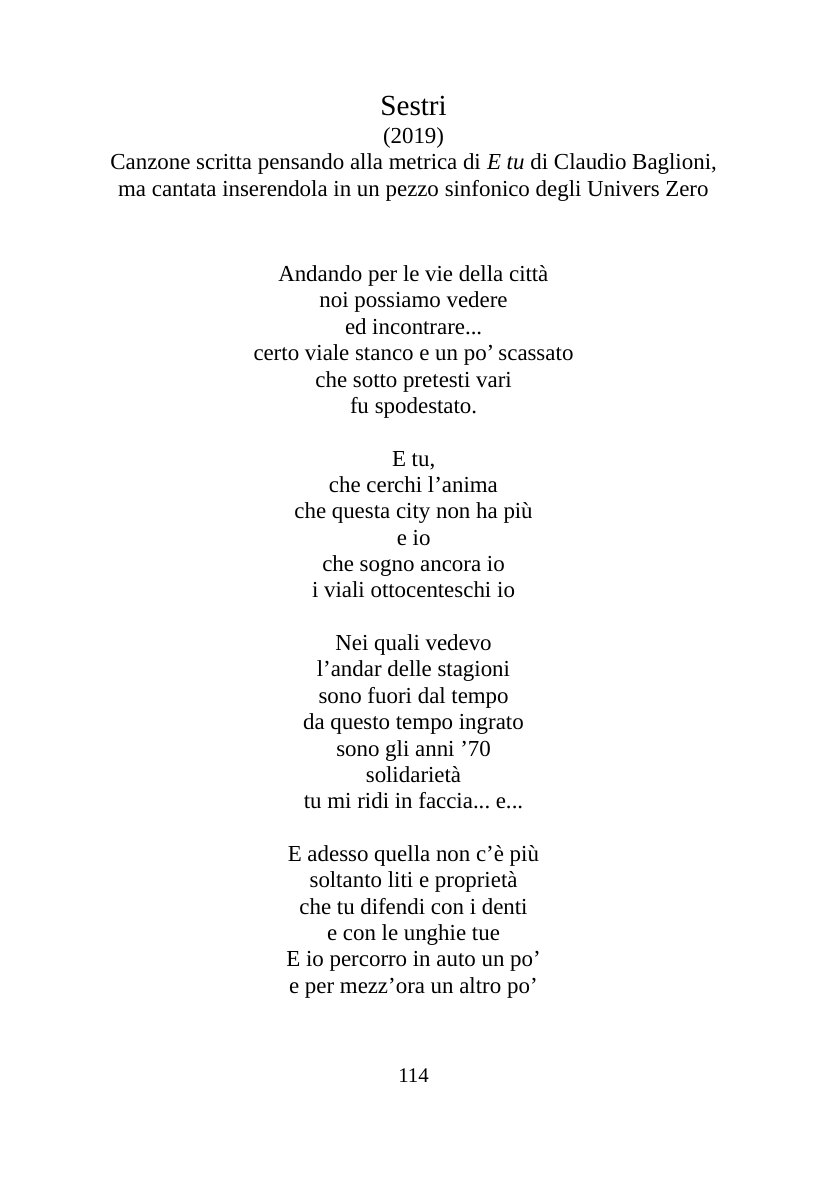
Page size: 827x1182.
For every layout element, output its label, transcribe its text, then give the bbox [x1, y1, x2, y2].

text l’andar delle stagioni [88, 656, 738, 682]
text ed incontrare... [88, 313, 738, 339]
text e per mezz’ora un altro po’ [88, 972, 738, 998]
text e io [88, 524, 738, 550]
text E adesso quella non c’è più [88, 840, 738, 866]
text Andando per le vie della città [88, 260, 738, 287]
text fu spodestato. [88, 392, 738, 418]
text Sestri (2019) Canzone scritta pensando alla metrica di E tu di Claudio Baglioni, ma cantata inserendola in un pezzo sinfonico degli Univers Zero [88, 88, 738, 201]
text e con le unghie tue [88, 919, 738, 945]
text noi possiamo vedere [88, 287, 738, 313]
text che cerchi l’anima [88, 471, 738, 497]
text i viali ottocenteschi io [88, 576, 738, 603]
text solidarietà [88, 761, 738, 787]
text che tu difendi con i denti [88, 893, 738, 919]
text da questo tempo ingrato [88, 708, 738, 734]
text tu mi ridi in faccia... e... [88, 787, 738, 814]
text E io percorro in auto un po’ [88, 945, 738, 972]
text che sotto pretesti vari [88, 366, 738, 392]
text che sogno ancora io [88, 550, 738, 576]
text soltanto liti e proprietà [88, 866, 738, 893]
text E tu, [88, 445, 738, 471]
text che questa city non ha più [88, 497, 738, 524]
text sono fuori dal tempo [88, 682, 738, 708]
text Nei quali vedevo [88, 629, 738, 656]
text sono gli anni ’70 [88, 734, 738, 761]
text certo viale stanco e un po’ scassato [88, 339, 738, 366]
